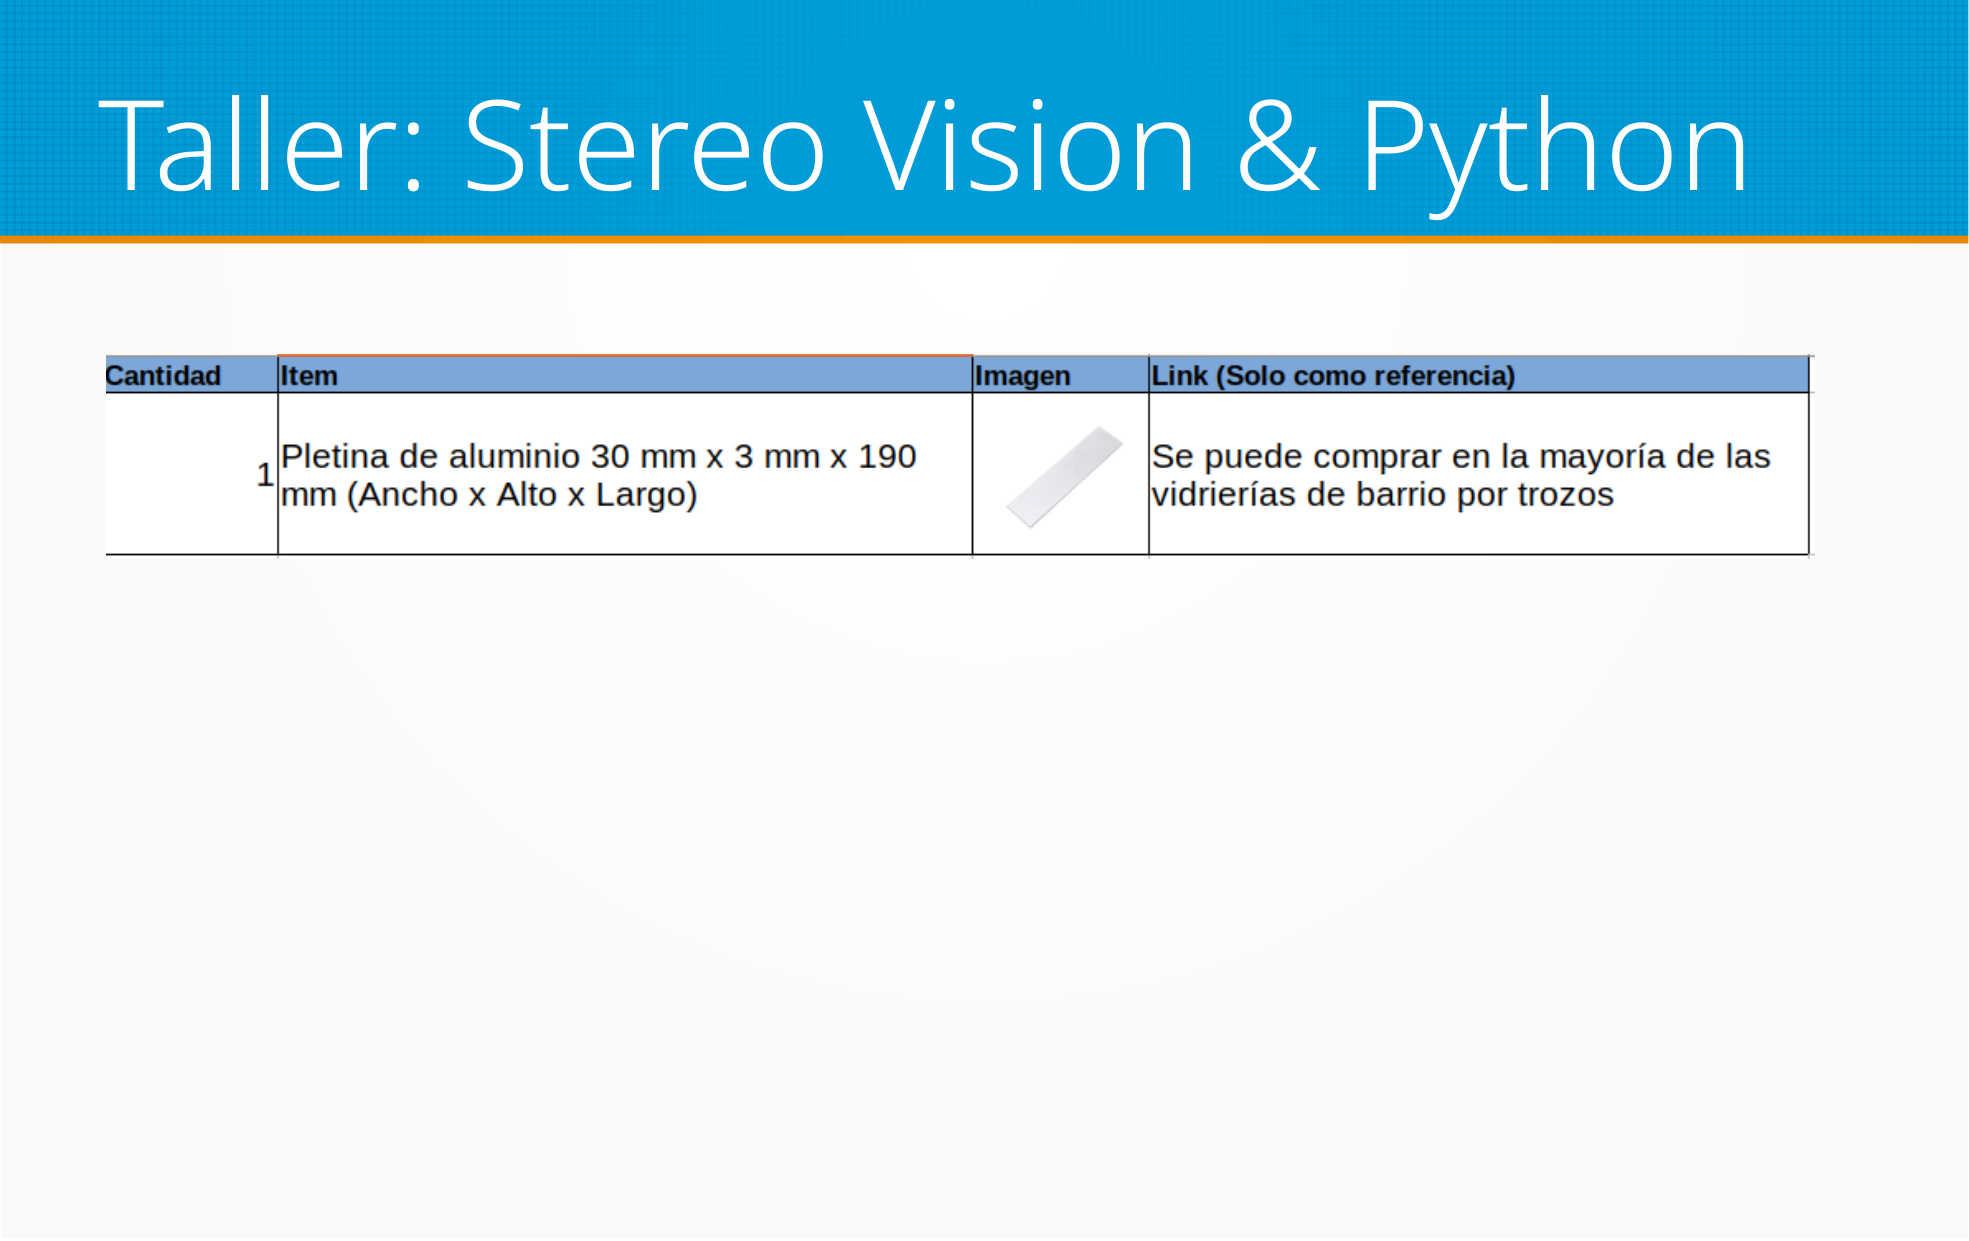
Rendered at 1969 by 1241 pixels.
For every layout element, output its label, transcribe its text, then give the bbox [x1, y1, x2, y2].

title Taller: Stereo Vision & Python [98, 19, 1870, 227]
picture [0, 236, 1969, 1241]
